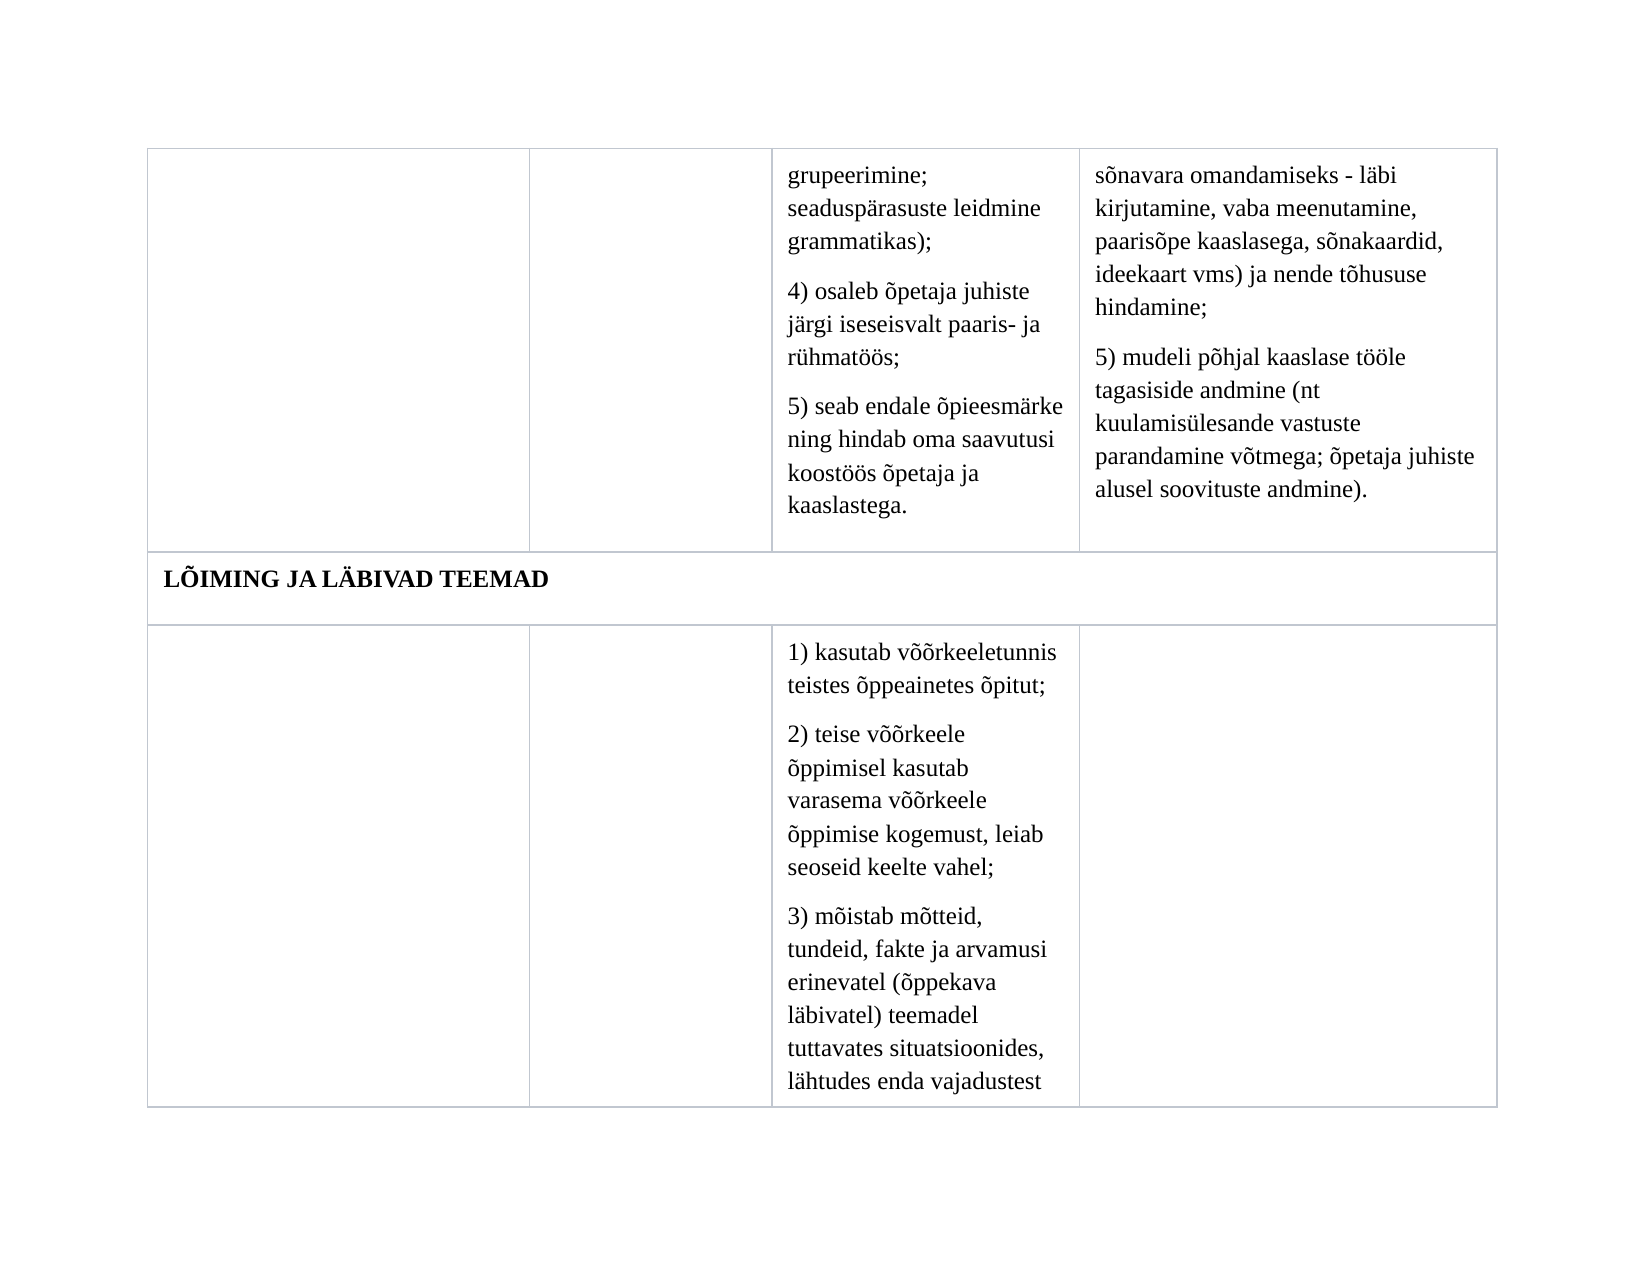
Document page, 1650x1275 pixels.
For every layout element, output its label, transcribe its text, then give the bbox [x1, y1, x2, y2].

table_cell [530, 626, 771, 1106]
table_cell [148, 149, 529, 551]
table_cell sõnavara omandamiseks - läbi kirjutamine, vaba meenutamine, paarisõpe kaaslasega, sõnakaardid, ideekaart vms) ja nende tõhususe hindamine; 5) mudeli põhjal kaaslase tööle tagasiside andmine (nt kuulamisülesande vastuste parandamine võtmega; õpetaja juhiste alusel soovituste andmine). [1080, 149, 1496, 551]
table_cell LÕIMING JA LÄBIVAD TEEMAD [148, 553, 1496, 624]
table_cell [530, 149, 771, 551]
table_cell [1080, 626, 1496, 1106]
table_cell [148, 626, 529, 1106]
table_cell 1) kasutab võõrkeeletunnis teistes õppeainetes õpitut; 2) teise võõrkeele õppimisel kasutab varasema võõrkeele õppimise kogemust, leiab seoseid keelte vahel; 3) mõistab mõtteid, tundeid, fakte ja arvamusi erinevatel (õppekava läbivatel) teemadel tuttavates situatsioonides, lähtudes enda vajadustest [773, 626, 1079, 1106]
table_cell grupeerimine; seaduspärasuste leidmine grammatikas); 4) osaleb õpetaja juhiste järgi iseseisvalt paaris- ja rühmatöös; 5) seab endale õpieesmärke ning hindab oma saavutusi koostöös õpetaja ja kaaslastega. [773, 149, 1079, 551]
